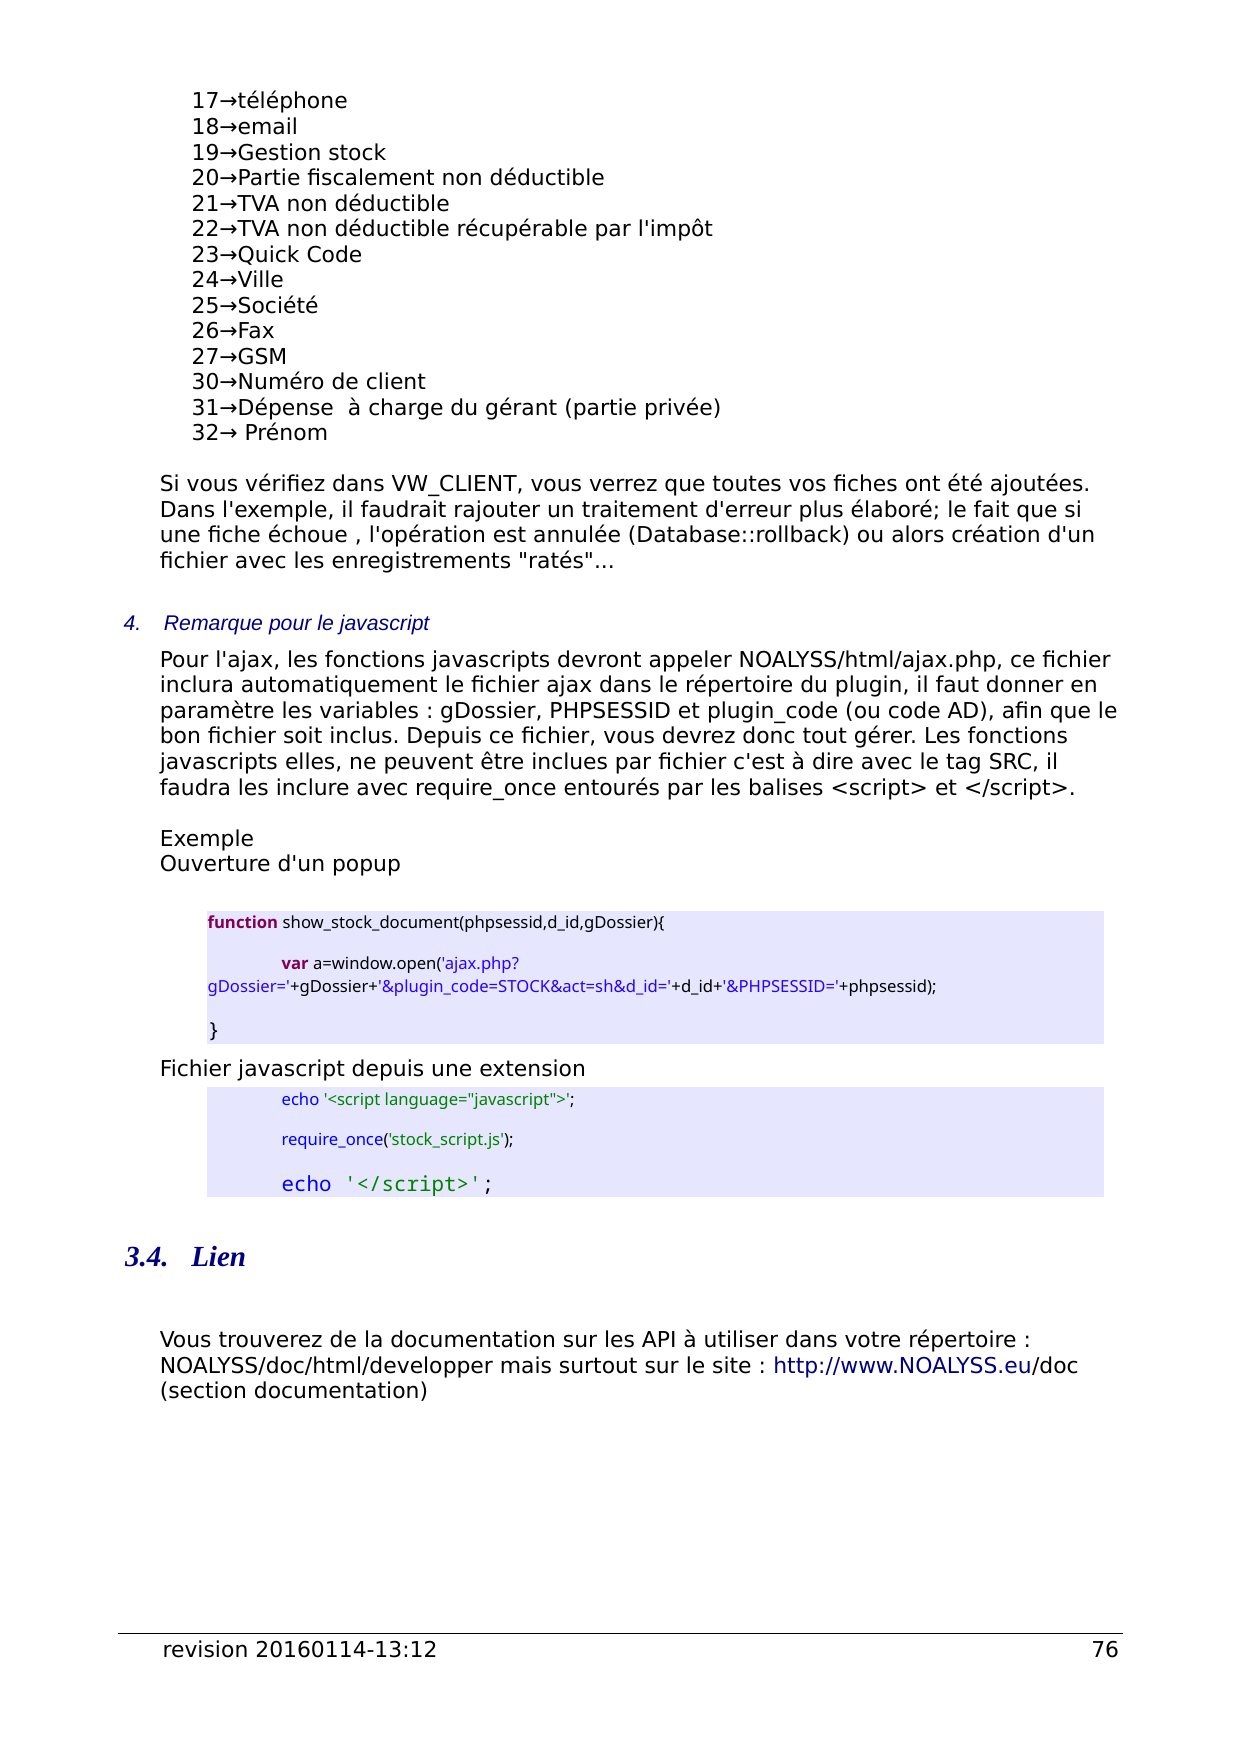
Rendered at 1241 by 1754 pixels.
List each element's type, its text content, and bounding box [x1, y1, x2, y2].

text 22→TVA non déductible récupérable par l'impôt [191, 216, 1123, 242]
text 31→Dépense à charge du gérant (partie privée) [191, 395, 1123, 420]
text Fichier javascript depuis une extension [159, 1056, 1123, 1081]
text 32→ Prénom [191, 420, 1123, 446]
text Vous trouverez de la documentation sur les API à utiliser dans votre répertoire : NOALYSS/doc/html/developper mais surtout sur le site : http://www.NOALYSS.eu/doc (section documentation) [159, 1327, 1123, 1404]
subtitle Remarque pour le javascript [117, 611, 1123, 635]
text Pour l'ajax, les fonctions javascripts devront appeler NOALYSS/html/ajax.php, ce fichier inclura automatiquement le fichier ajax dans le répertoire du plugin, il faut donner en paramètre les variables : gDossier, PHPSESSID et plugin_code (ou code AD), afin que le bon fichier soit inclus. Depuis ce fichier, vous devrez donc tout gérer. Les fonctions javascripts elles, ne peuvent être inclues par fichier c'est à dire avec le tag SRC, il faudra les inclure avec require_once entourés par les balises <script> et </script>. [159, 647, 1123, 800]
text 30→Numéro de client [191, 369, 1123, 395]
text Exemple [159, 826, 1123, 851]
text 20→Partie fiscalement non déductible [191, 165, 1123, 191]
text 25→Société [191, 293, 1123, 318]
text echo '</script>'; [207, 1169, 1104, 1197]
text 27→GSM [191, 344, 1123, 369]
text function show_stock_document(phpsessid,d_id,gDossier){ [207, 911, 1104, 934]
text } [207, 1015, 1104, 1044]
text var a=window.open('ajax.php?gDossier='+gDossier+'&plugin_code=STOCK&act=sh&d_id='+d_id+'&PHPSESSID='+phpsessid); [207, 952, 1104, 997]
text 26→Fax [191, 318, 1123, 344]
text 24→Ville [191, 267, 1123, 293]
text 21→TVA non déductible [191, 191, 1123, 216]
text echo '<script language="javascript">'; [207, 1087, 1104, 1110]
text require_once('stock_script.js'); [207, 1128, 1104, 1151]
text Ouverture d'un popup [159, 851, 1123, 877]
text 18→email [191, 114, 1123, 139]
text 17→téléphone [191, 88, 1123, 114]
text 19→Gestion stock [191, 139, 1123, 165]
text Si vous vérifiez dans VW_CLIENT, vous verrez que toutes vos fiches ont été ajoutées. Dans l'exemple, il faudrait rajouter un traitement d'erreur plus élaboré; le fait que si une fiche échoue , l'opération est annulée (Database::rollback) ou alors création d'un fichier avec les enregistrements "ratés"... [159, 471, 1123, 573]
subtitle Lien [117, 1239, 1123, 1272]
text 23→Quick Code [191, 242, 1123, 267]
